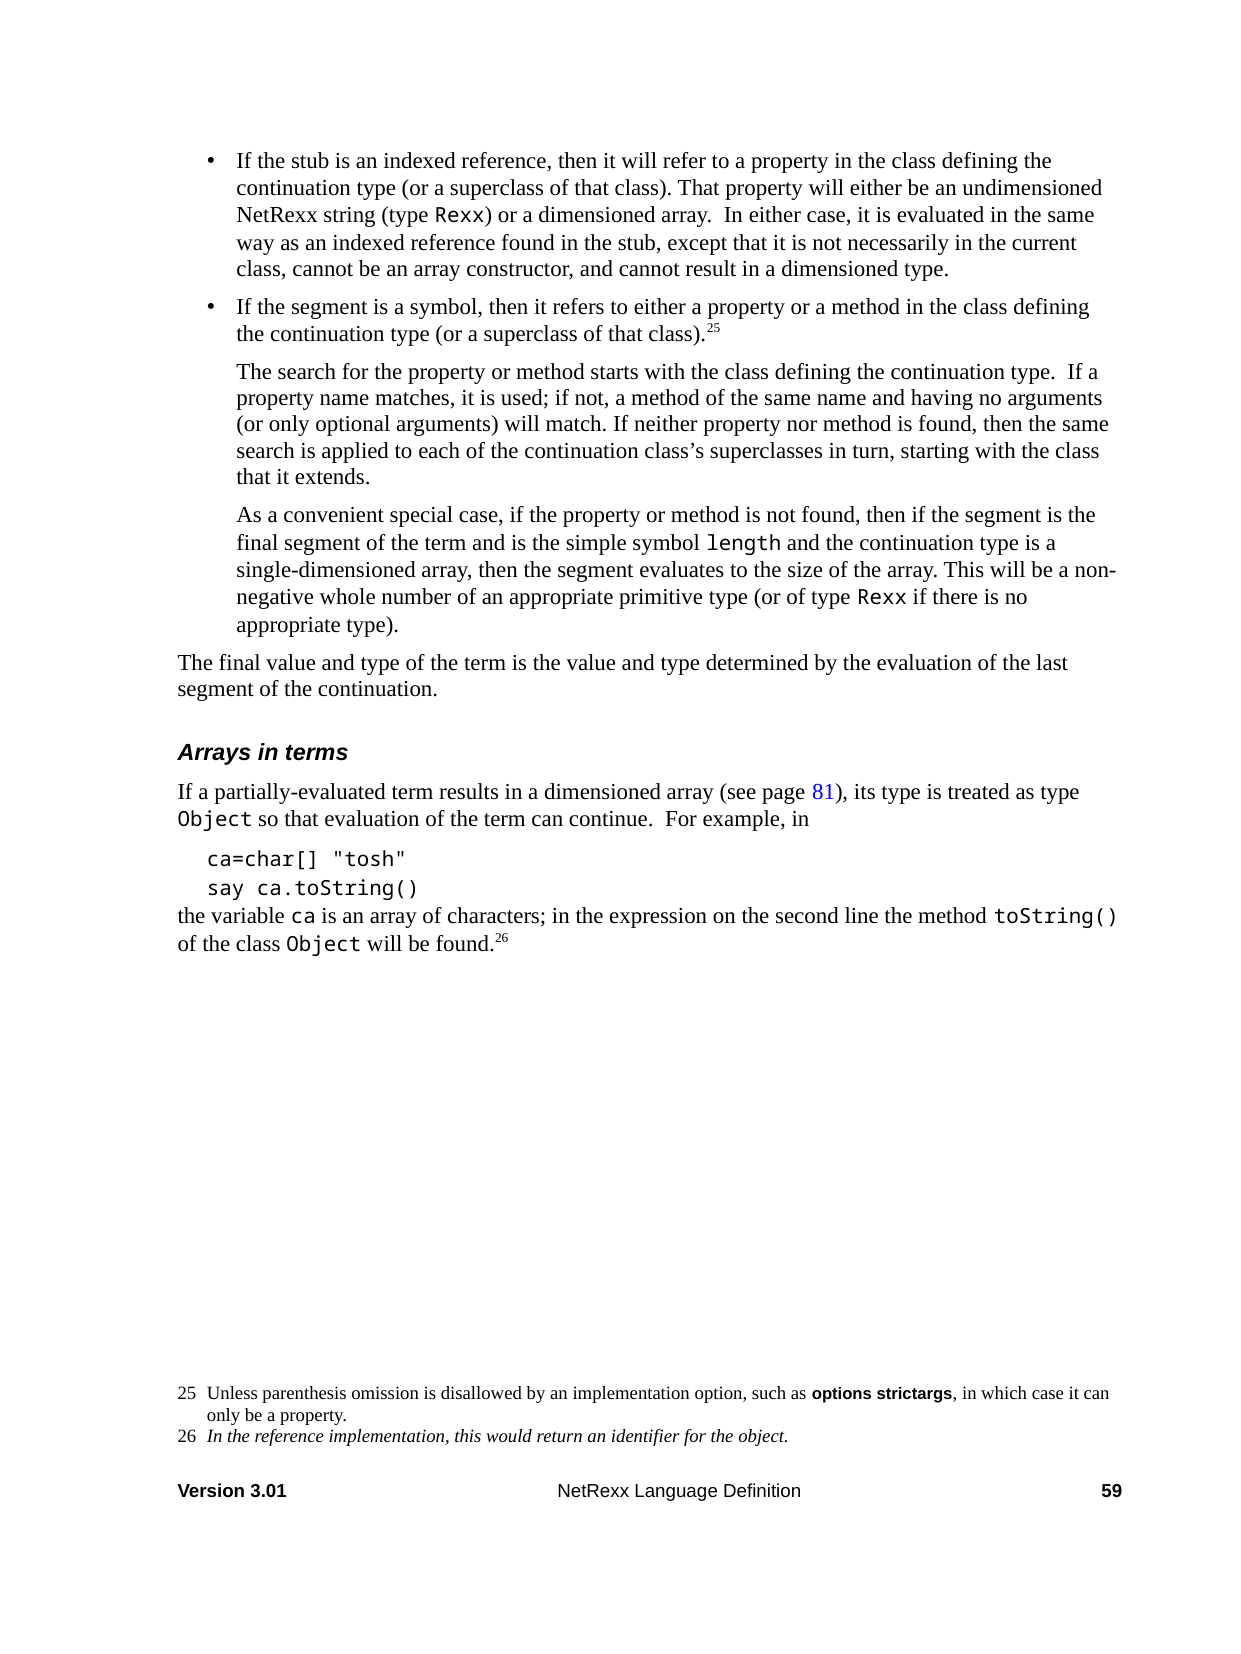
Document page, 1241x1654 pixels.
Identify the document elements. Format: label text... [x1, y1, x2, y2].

list As a convenient special case, if the property or method is not found, then if the segment is the final segment of the term and is the simple symbol length and the continuation type is a single-dimensioned array, then the segment evaluates to the size of the array. This will be a non-negative whole number of an appropriate primitive type (or of type Rexx if there is no appropriate type). [207, 501, 1122, 637]
text ca=char[] "tosh" say ca.toString() [207, 844, 1122, 901]
text If a partially-evaluated term results in a dimensioned array (see page ), its type is treated as type Object so that evaluation of the term can continue. For example, in [177, 778, 1122, 832]
list Unless parenthesis omission is disallowed by an implementation option, such as options strictargs, in which case it can only be a property. [177, 1382, 1122, 1425]
list If the segment is a symbol, then it refers to either a property or a method in the class defining the continuation type (or a superclass of that class). [207, 293, 1122, 346]
text the variable ca is an array of characters; in the expression on the second line the method toString() of the class Object will be found. [177, 901, 1122, 958]
list If the stub is an indexed reference, then it will refer to a property in the class defining the continuation type (or a superclass of that class). That property will either be an undimensioned NetRexx string (type Rexx) or a dimensioned array. In either case, it is evaluated in the same way as an indexed reference found in the stub, except that it is not necessarily in the current class, cannot be an array constructor, and cannot result in a dimensioned type. [207, 148, 1122, 281]
text The final value and type of the term is the value and type determined by the evaluation of the last segment of the continuation. [177, 649, 1122, 702]
text In the reference implementation, this would return an identifier for the object. [177, 1425, 1122, 1447]
subtitle Arrays in terms [177, 738, 1122, 765]
list The search for the property or method starts with the class defining the continuation type. If a property name matches, it is used; if not, a method of the same name and having no arguments (or only optional arguments) will match. If neither property nor method is found, then the same search is applied to each of the continuation class’s superclasses in turn, starting with the class that it extends. [207, 358, 1122, 489]
